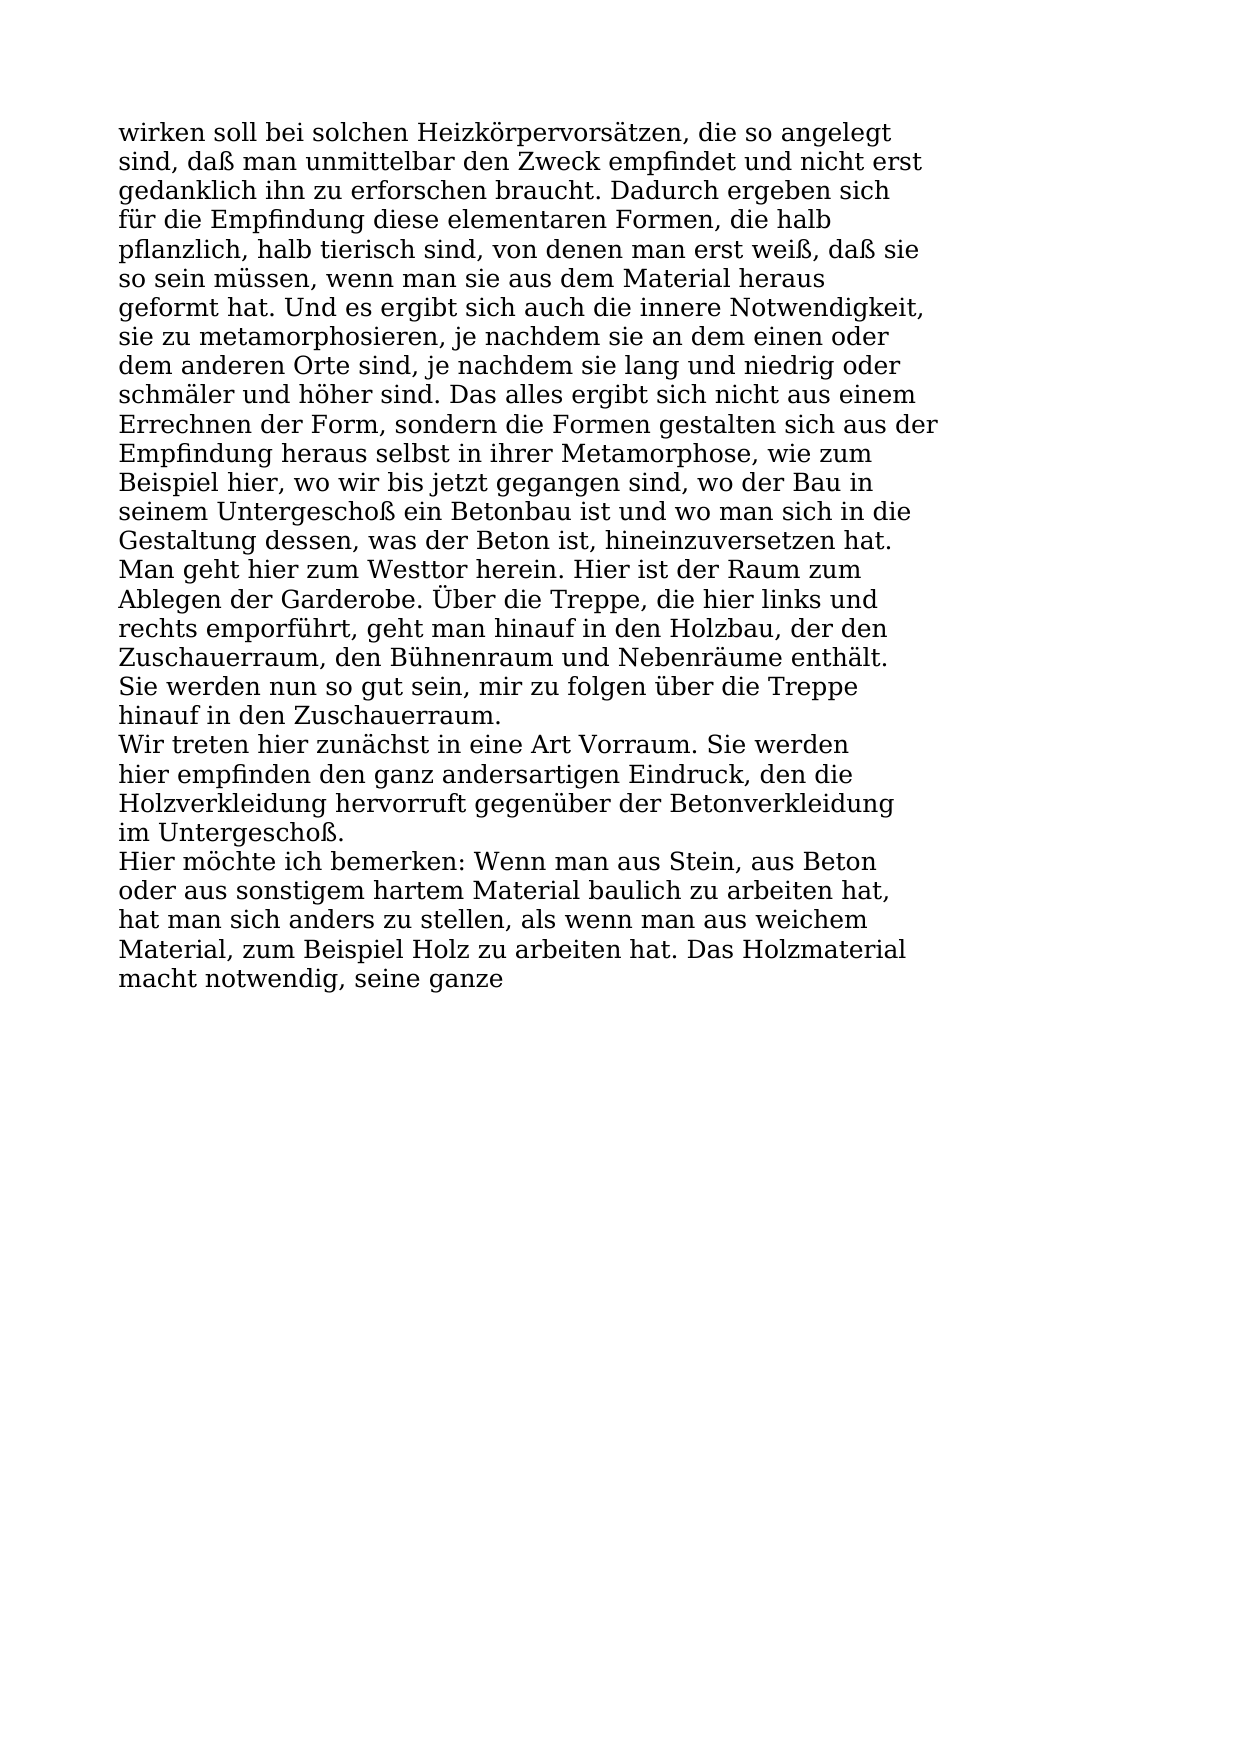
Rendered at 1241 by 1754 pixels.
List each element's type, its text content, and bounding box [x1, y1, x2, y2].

text geformt hat. Und es ergibt sich auch die innere Notwendigkeit, [118, 293, 1122, 322]
text Wir treten hier zunächst in eine Art Vorraum. Sie werden [118, 731, 1122, 760]
text hier empfinden den ganz andersartigen Eindruck, den die [118, 760, 1122, 789]
text Material, zum Beispiel Holz zu arbeiten hat. Das Holzmaterial [118, 935, 1122, 964]
text macht notwendig, seine ganze [118, 964, 1122, 993]
text rechts emporführt, geht man hinauf in den Holzbau, der den [118, 614, 1122, 643]
text so sein müssen, wenn man sie aus dem Material heraus [118, 264, 1122, 293]
text dem anderen Orte sind, je nachdem sie lang und niedrig oder [118, 351, 1122, 381]
text Beispiel hier, wo wir bis jetzt gegangen sind, wo der Bau in [118, 468, 1122, 497]
text Empfindung heraus selbst in ihrer Metamorphose, wie zum [118, 439, 1122, 468]
text Sie werden nun so gut sein, mir zu folgen über die Treppe [118, 672, 1122, 701]
text hat man sich anders zu stellen, als wenn man aus weichem [118, 906, 1122, 935]
text Man geht hier zum Westtor herein. Hier ist der Raum zum [118, 556, 1122, 585]
text oder aus sonstigem hartem Material baulich zu arbeiten hat, [118, 876, 1122, 906]
text gedanklich ihn zu erforschen braucht. Dadurch ergeben sich [118, 176, 1122, 206]
text Errechnen der Form, sondern die Formen gestalten sich aus der [118, 410, 1122, 439]
text hinauf in den Zuschauerraum. [118, 701, 1122, 731]
text Hier möchte ich bemerken: Wenn man aus Stein, aus Beton [118, 847, 1122, 876]
text wirken soll bei solchen Heizkörpervorsätzen, die so angelegt [118, 118, 1122, 147]
text Zuschauerraum, den Bühnenraum und Nebenräume enthält. [118, 643, 1122, 672]
text seinem Untergeschoß ein Betonbau ist und wo man sich in die [118, 497, 1122, 526]
text im Untergeschoß. [118, 818, 1122, 847]
text für die Empfindung diese elementaren Formen, die halb [118, 206, 1122, 235]
text pflanzlich, halb tierisch sind, von denen man erst weiß, daß sie [118, 235, 1122, 264]
text schmäler und höher sind. Das alles ergibt sich nicht aus einem [118, 381, 1122, 410]
text Gestaltung dessen, was der Beton ist, hineinzuversetzen hat. [118, 526, 1122, 556]
text Ablegen der Garderobe. Über die Treppe, die hier links und [118, 585, 1122, 614]
text Holzverkleidung hervorruft gegenüber der Betonverkleidung [118, 789, 1122, 818]
text sie zu metamorphosieren, je nachdem sie an dem einen oder [118, 322, 1122, 351]
text sind, daß man unmittelbar den Zweck empfindet und nicht erst [118, 147, 1122, 176]
